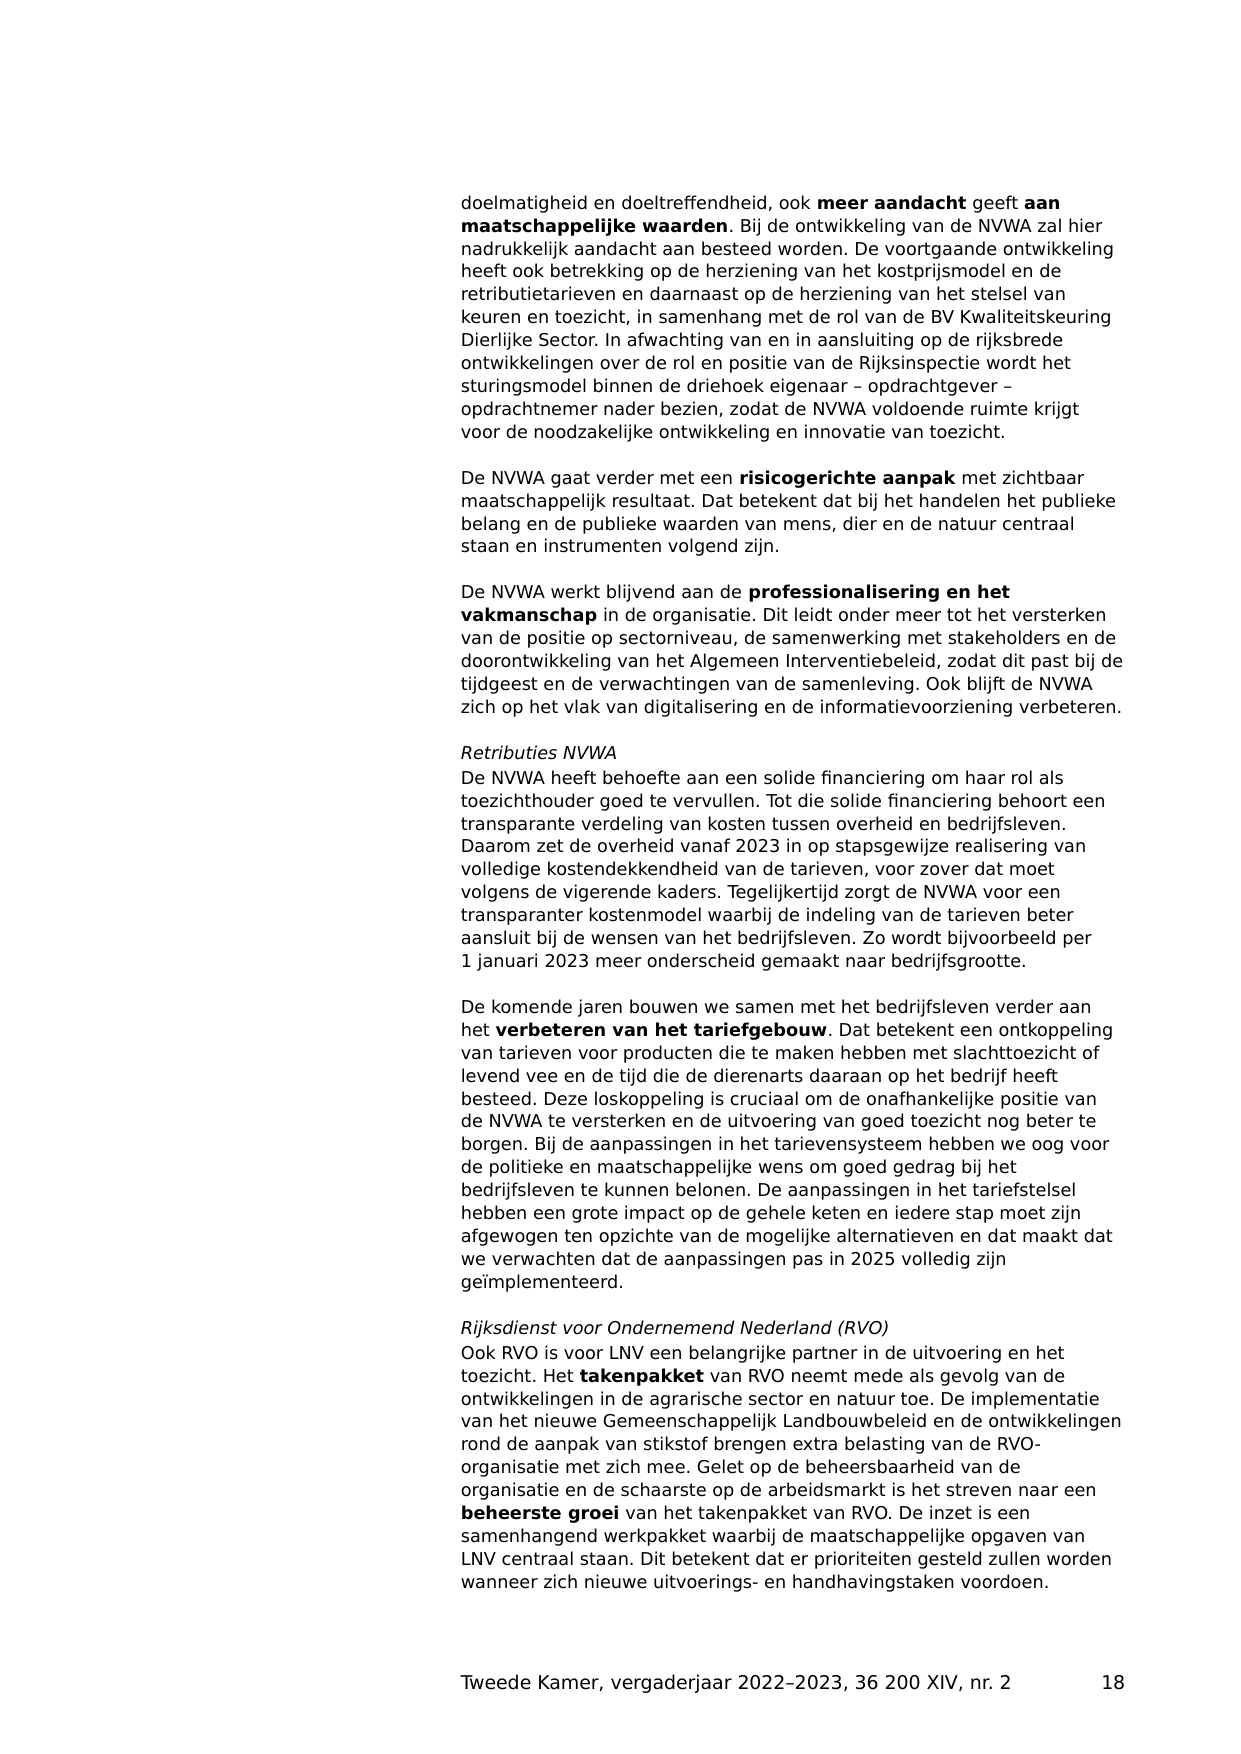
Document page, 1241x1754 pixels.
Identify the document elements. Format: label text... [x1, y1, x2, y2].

text De NVWA heeft behoefte aan een solide financiering om haar rol als toezichthouder goed te vervullen. Tot die solide financiering behoort een transparante verdeling van kosten tussen overheid en bedrijfsleven. Daarom zet de overheid vanaf 2023 in op stapsgewijze realisering van volledige kostendekkendheid van de tarieven, voor zover dat moet volgens de vigerende kaders. Tegelijkertijd zorgt de NVWA voor een transparanter kostenmodel waarbij de indeling van de tarieven beter aansluit bij de wensen van het bedrijfsleven. Zo wordt bijvoorbeeld per 1 januari 2023 meer onderscheid gemaakt naar bedrijfsgrootte. [461, 766, 1125, 972]
text De NVWA gaat verder met een risicogerichte aanpak met zichtbaar maatschappelijk resultaat. Dat betekent dat bij het handelen het publieke belang en de publieke waarden van mens, dier en de natuur centraal staan en instrumenten volgend zijn. [461, 466, 1125, 557]
text De NVWA werkt blijvend aan de professionalisering en het vakmanschap in de organisatie. Dit leidt onder meer tot het versterken van de positie op sectorniveau, de samenwerking met stakeholders en de doorontwikkeling van het Algemeen Interventiebeleid, zodat dit past bij de tijdgeest en de verwachtingen van de samenleving. Ook blijft de NVWA zich op het vlak van digitalisering en de informatievoorziening verbeteren. [461, 580, 1125, 718]
text Rijksdienst voor Ondernemend Nederland (RVO) [461, 1316, 1125, 1339]
text Ook RVO is voor LNV een belangrijke partner in de uitvoering en het toezicht. Het takenpakket van RVO neemt mede als gevolg van de ontwikkelingen in de agrarische sector en natuur toe. De implementatie van het nieuwe Gemeenschappelijk Landbouwbeleid en de ontwikkelingen rond de aanpak van stikstof brengen extra belasting van de RVO-organisatie met zich mee. Gelet op de beheersbaarheid van de organisatie en de schaarste op de arbeidsmarkt is het streven naar een beheerste groei van het takenpakket van RVO. De inzet is een samenhangend werkpakket waarbij de maatschappelijke opgaven van LNV centraal staan. Dit betekent dat er prioriteiten gesteld zullen worden wanneer zich nieuwe uitvoerings- en handhavingstaken voordoen. [461, 1341, 1125, 1593]
text De komende jaren bouwen we samen met het bedrijfsleven verder aan het verbeteren van het tariefgebouw. Dat betekent een ontkoppeling van tarieven voor producten die te maken hebben met slachttoezicht of levend vee en de tijd die de dierenarts daaraan op het bedrijf heeft besteed. Deze loskoppeling is cruciaal om de onafhankelijke positie van de NVWA te versterken en de uitvoering van goed toezicht nog beter te borgen. Bij de aanpassingen in het tarievensysteem hebben we oog voor de politieke en maatschappelijke wens om goed gedrag bij het bedrijfsleven te kunnen belonen. De aanpassingen in het tariefstelsel hebben een grote impact op de gehele keten en iedere stap moet zijn afgewogen ten opzichte van de mogelijke alternatieven en dat maakt dat we verwachten dat de aanpassingen pas in 2025 volledig zijn geïmplementeerd. [461, 995, 1125, 1293]
text Retributies NVWA [461, 741, 1125, 764]
text doelmatigheid en doeltreffendheid, ook meer aandacht geeft aan maatschappelijke waarden. Bij de ontwikkeling van de NVWA zal hier nadrukkelijk aandacht aan besteed worden. De voortgaande ontwikkeling heeft ook betrekking op de herziening van het kostprijsmodel en de retributietarieven en daarnaast op de herziening van het stelsel van keuren en toezicht, in samenhang met de rol van de BV Kwaliteitskeuring Dierlijke Sector. In afwachting van en in aansluiting op de rijksbrede ontwikkelingen over de rol en positie van de Rijksinspectie wordt het sturingsmodel binnen de driehoek eigenaar – opdrachtgever – opdrachtnemer nader bezien, zodat de NVWA voldoende ruimte krijgt voor de noodzakelijke ontwikkeling en innovatie van toezicht. [461, 191, 1125, 443]
